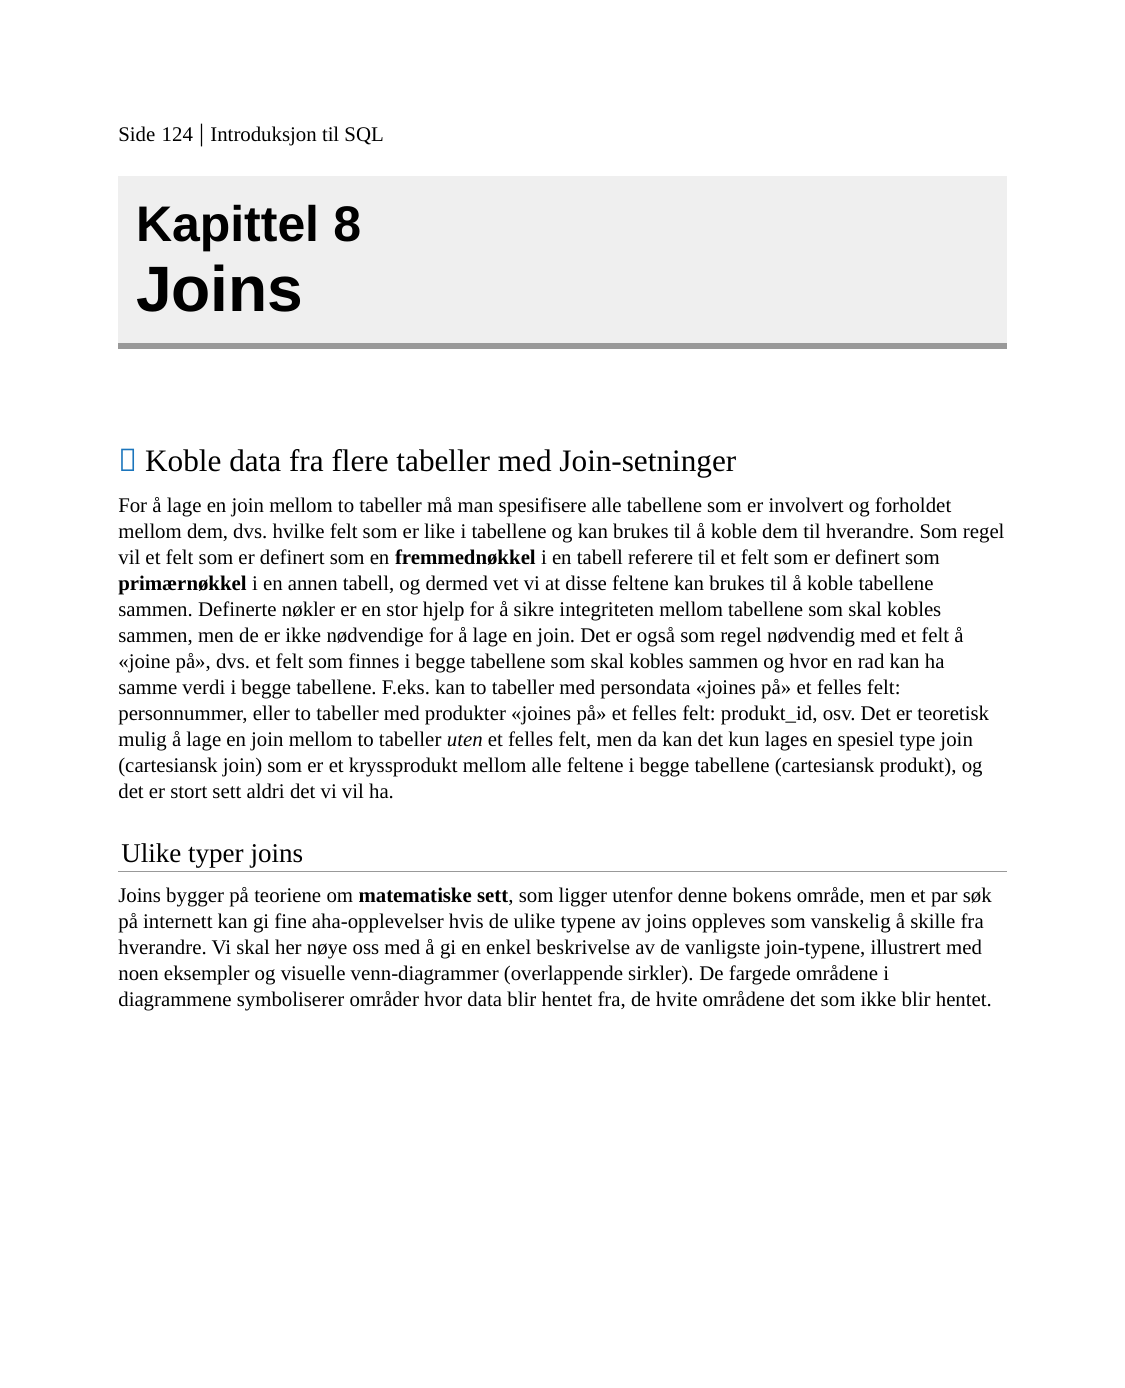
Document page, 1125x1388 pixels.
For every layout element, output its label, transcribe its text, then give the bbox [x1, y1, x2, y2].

text For å lage en join mellom to tabeller må man spesifisere alle tabellene som er involvert og forholdet mellom dem, dvs. hvilke felt som er like i tabellene og kan brukes til å koble dem til hverandre. Som regel vil et felt som er definert som en fremmednøkkel i en tabell referere til et felt som er definert som primærnøkkel i en annen tabell, og dermed vet vi at disse feltene kan brukes til å koble tabellene sammen. Definerte nøkler er en stor hjelp for å sikre integriteten mellom tabellene som skal kobles sammen, men de er ikke nødvendige for å lage en join. Det er også som regel nødvendig med et felt å «joine på», dvs. et felt som finnes i begge tabellene som skal kobles sammen og hvor en rad kan ha samme verdi i begge tabellene. F.eks. kan to tabeller med persondata «joines på» et felles felt: personnummer, eller to tabeller med produkter «joines på» et felles felt: produkt_id, osv. Det er teoretisk mulig å lage en join mellom to tabeller uten et felles felt, men da kan det kun lages en spesiel type join (cartesiansk join) som er et kryssprodukt mellom alle feltene i begge tabellene (cartesiansk produkt), og det er stort sett aldri det vi vil ha. [118, 493, 1007, 803]
subtitle  Koble data fra flere tabeller med Join-setninger [118, 438, 1007, 481]
subtitle Kapittel 8 Joins [118, 176, 1007, 343]
subtitle Ulike typer joins [118, 834, 1007, 871]
text Joins bygger på teoriene om matematiske sett, som ligger utenfor denne bokens område, men et par søk på internett kan gi fine aha-opplevelser hvis de ulike typene av joins oppleves som vanskelig å skille fra hverandre. Vi skal her nøye oss med å gi en enkel beskrivelse av de vanligste join-typene, illustrert med noen eksempler og visuelle venn-diagrammer (overlappende sirkler). De fargede områdene i diagrammene symboliserer områder hvor data blir hentet fra, de hvite områdene det som ikke blir hentet. [118, 883, 1007, 1011]
